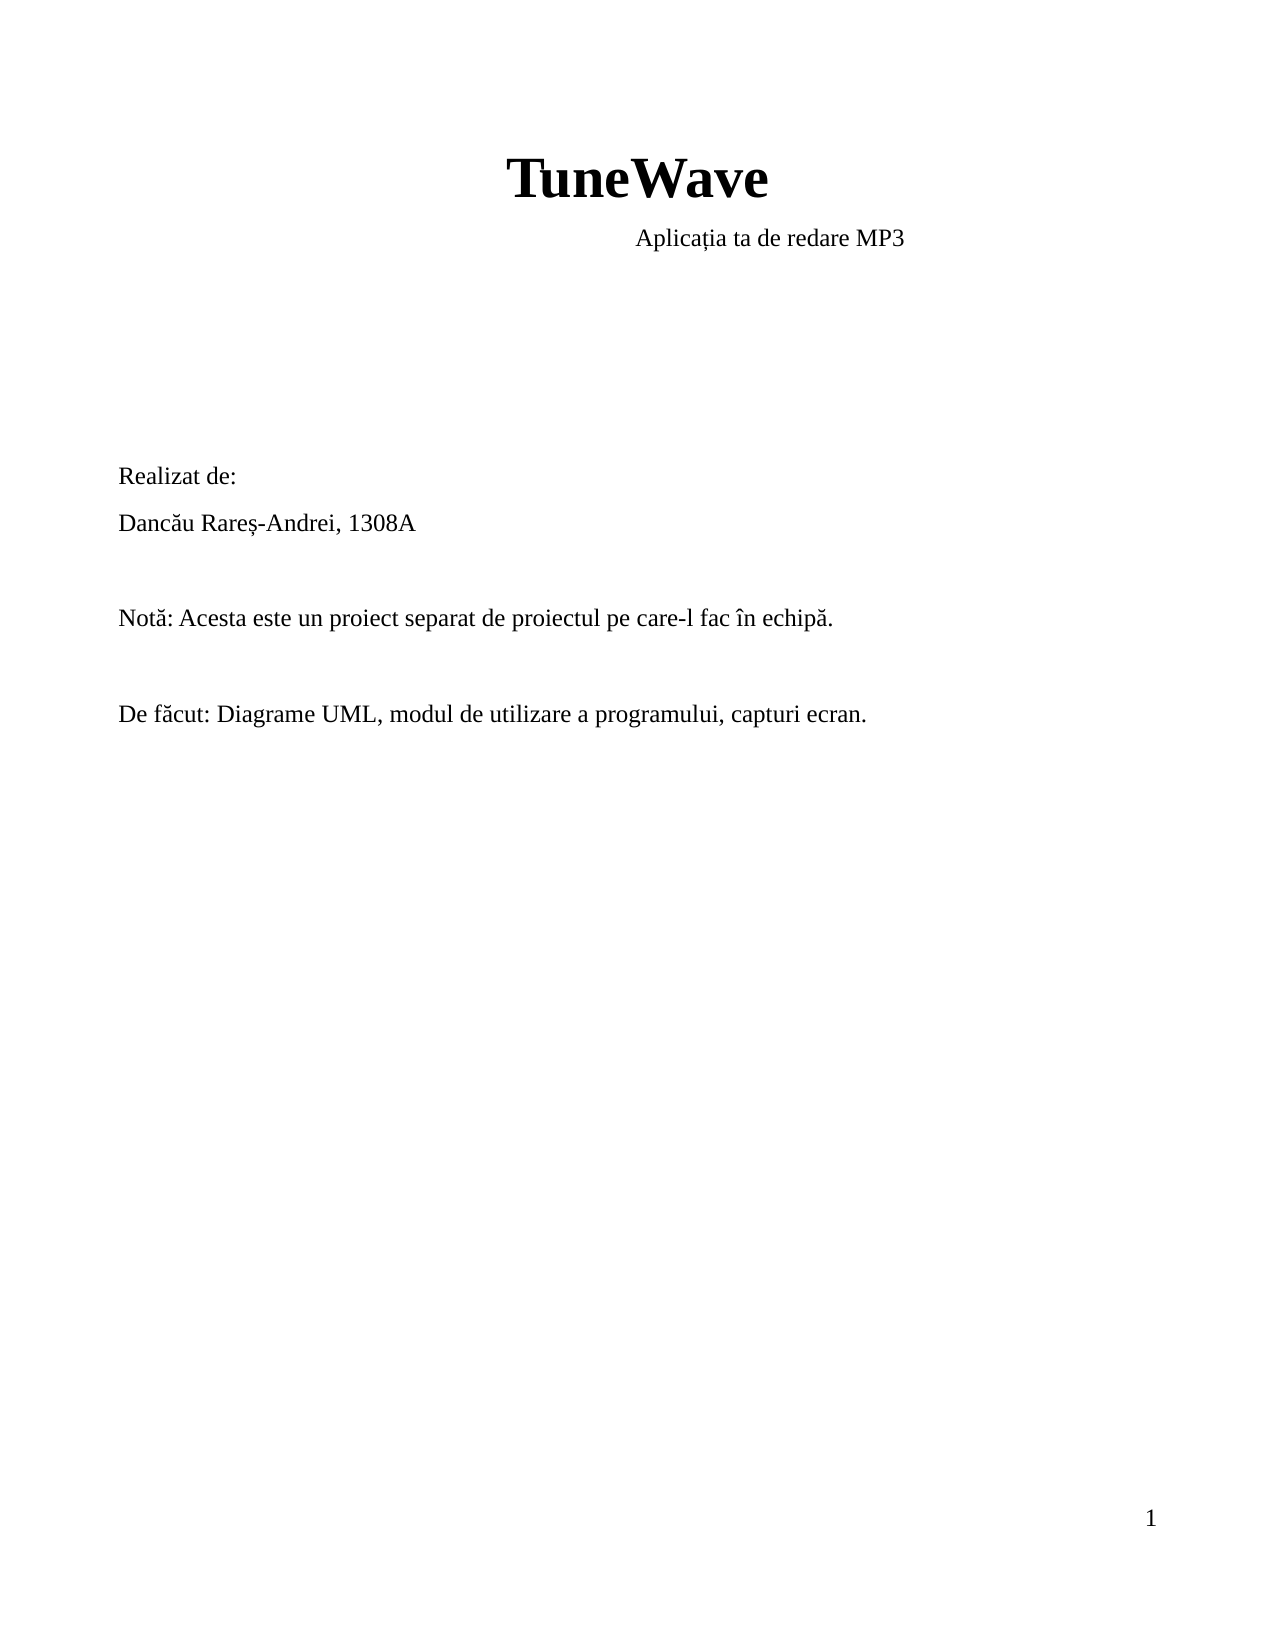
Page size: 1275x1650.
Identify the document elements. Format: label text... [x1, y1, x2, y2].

text Aplicația ta de redare MP3 [118, 223, 1157, 251]
text De făcut: Diagrame UML, modul de utilizare a programului, capturi ecran. [118, 699, 1157, 727]
title TuneWave [118, 143, 1157, 210]
text Dancău Rareș-Andrei, 1308A [118, 508, 1157, 537]
text Notă: Acesta este un proiect separat de proiectul pe care-l fac în echipă. [118, 603, 1157, 632]
text Realizat de: [118, 461, 1157, 489]
